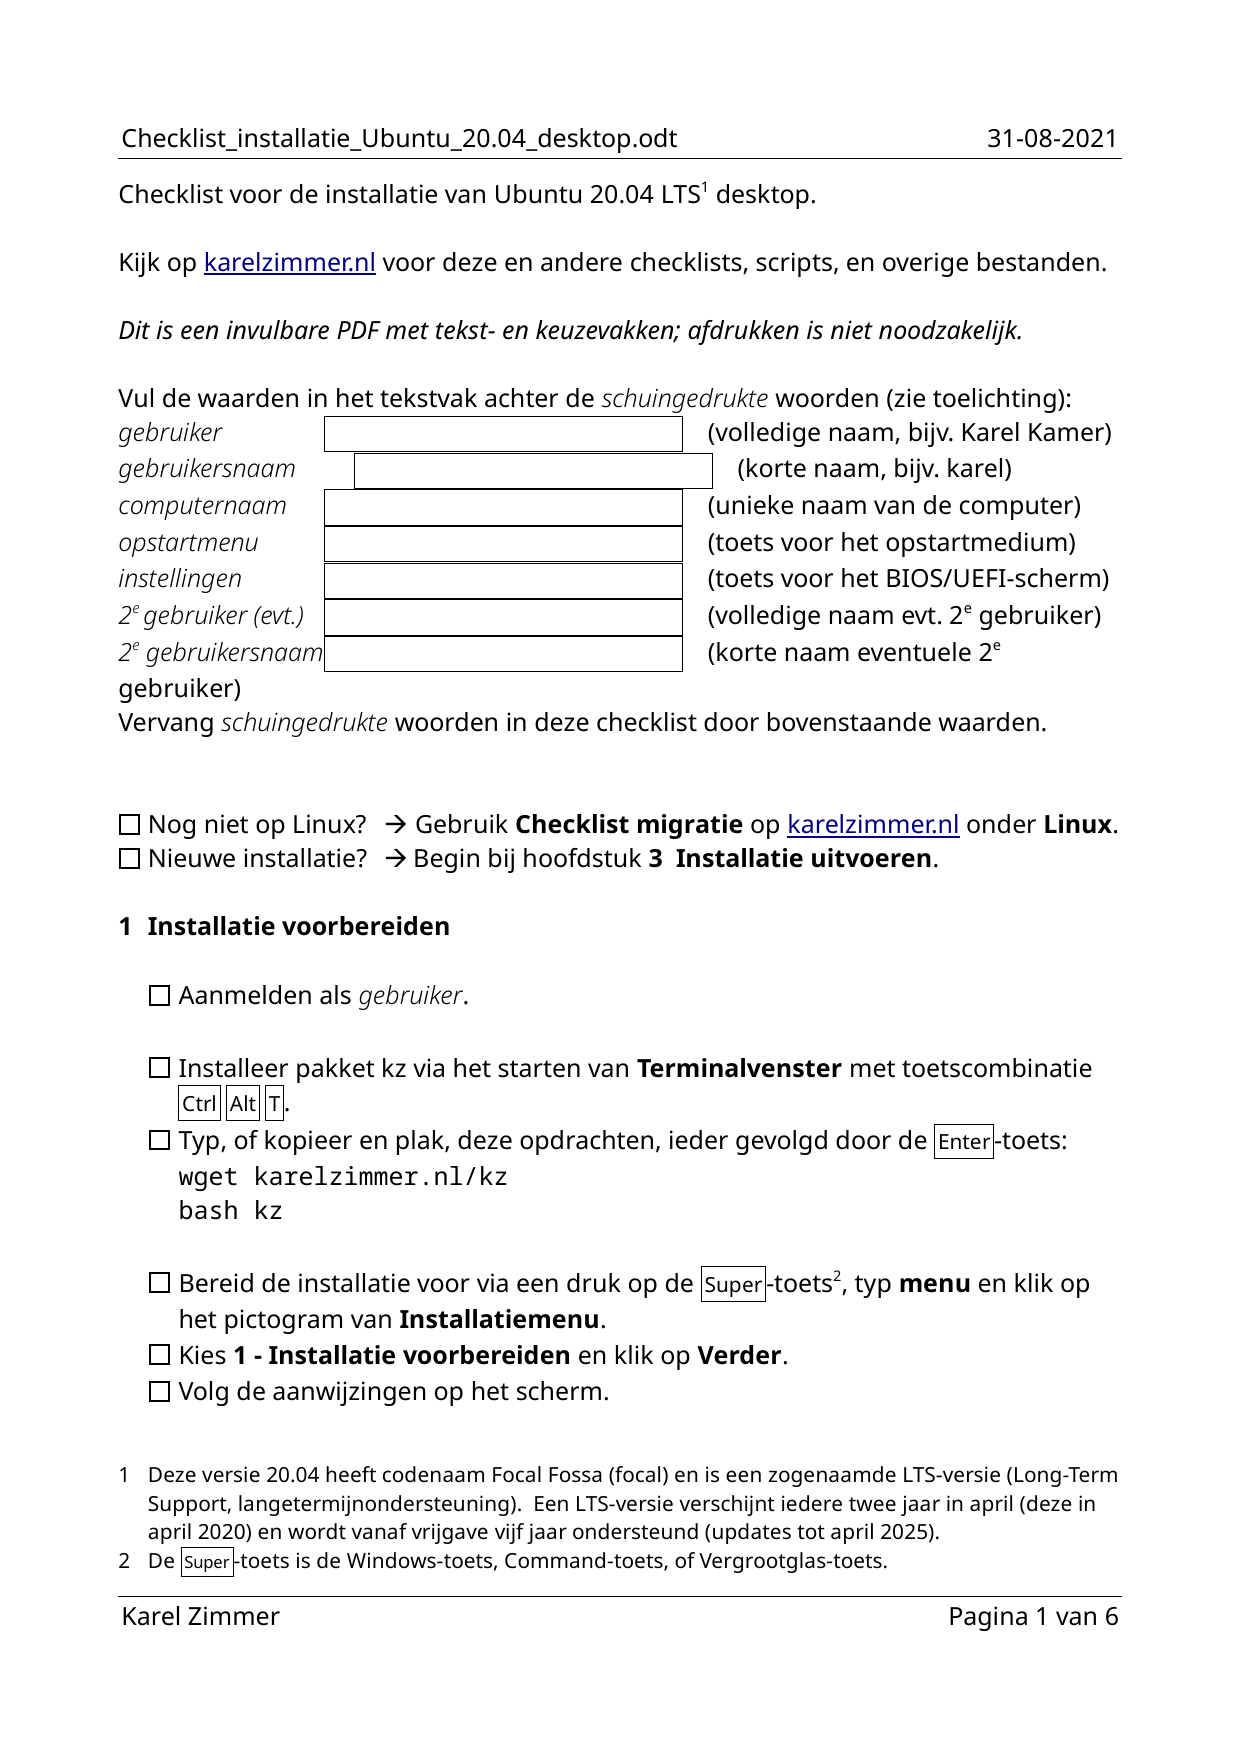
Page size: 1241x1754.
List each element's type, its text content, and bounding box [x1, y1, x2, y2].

table_cell [141, 1264, 177, 1337]
text Checklist voor de installatie van Ubuntu 20.04 LTS desktop. [118, 177, 1122, 211]
text Vul de waarden in het tekstvak achter de schuingedrukte woorden (zie toelichting): [118, 381, 1122, 415]
text computernaam [118, 488, 354, 525]
text Deze versie 20.04 heeft codenaam Focal Fossa (focal) en is een zogenaamde LTS-versie (Long-Term Support, langetermijnondersteuning). Een LTS-versie verschijnt iedere twee jaar in april (deze in april 2020) en wordt vanaf vrijgave vijf jaar ondersteund (updates tot april 2025). [118, 1460, 1122, 1546]
list Installatie voorbereiden [118, 909, 1122, 943]
table_cell [177, 1228, 1120, 1264]
text Vervang schuingedrukte woorden in deze checklist door bovenstaande waarden. [118, 705, 1122, 739]
table_cell [141, 1013, 177, 1049]
text 2e gebruiker (evt.) [118, 598, 324, 635]
table_header [141, 977, 177, 1013]
text Nog niet op Linux?  Gebruik Checklist migratie op karelzimmer.nl onder Linux. [118, 807, 1122, 841]
table_cell [141, 1373, 177, 1409]
text Dit is een invulbare PDF met tekst- en keuzevakken; afdrukken is niet noodzakelijk. [118, 313, 1122, 347]
text (volledige naam evt. 2e gebruiker) [683, 598, 1122, 635]
table_cell Volg de aanwijzingen op het scherm. [177, 1373, 1120, 1409]
text 2e gebruikersnaam (korte naam eventuele 2e gebruiker) [118, 635, 1122, 705]
table_cell [141, 1409, 177, 1445]
text opstartmenu [118, 525, 324, 561]
table_header Aanmelden als gebruiker. [177, 977, 1120, 1013]
text gebruiker (volledige naam, bijv. Karel Kamer) [118, 415, 1122, 451]
table_cell Typ, of kopieer en plak, deze opdrachten, ieder gevolgd door de Enter-toets: wget karelzimmer.nl/kz bash kz [177, 1122, 1120, 1228]
text (toets voor het opstartmedium) [683, 525, 1122, 561]
table_cell [177, 1409, 1120, 1445]
table_cell [141, 1122, 177, 1228]
table_cell Kies 1 - Installatie voorbereiden en klik op Verder. [177, 1337, 1120, 1373]
table_cell [141, 1050, 177, 1122]
text instellingen (toets voor het BIOS/UEFI-scherm) [118, 561, 1122, 598]
text Kijk op karelzimmer.nl voor deze en andere checklists, scripts, en overige bestanden. [118, 245, 1122, 279]
table_cell [177, 1013, 1120, 1049]
table_cell Bereid de installatie voor via een druk op de Super-toets, typ menu en klik op het pictogram van Installatiemenu. [177, 1264, 1120, 1337]
table_cell [141, 1228, 177, 1264]
text gebruikersnaam (korte naam, bijv. karel) [118, 451, 1122, 488]
table_cell [141, 1337, 177, 1373]
text Nieuwe installatie?  Begin bij hoofdstuk 2 Installatie uitvoeren. [118, 841, 1122, 875]
text (unieke naam van de computer) [683, 488, 1122, 525]
table_cell Installeer pakket kz via het starten van Terminalvenster met toetscombinatie Ctrl Alt T. [177, 1050, 1120, 1122]
